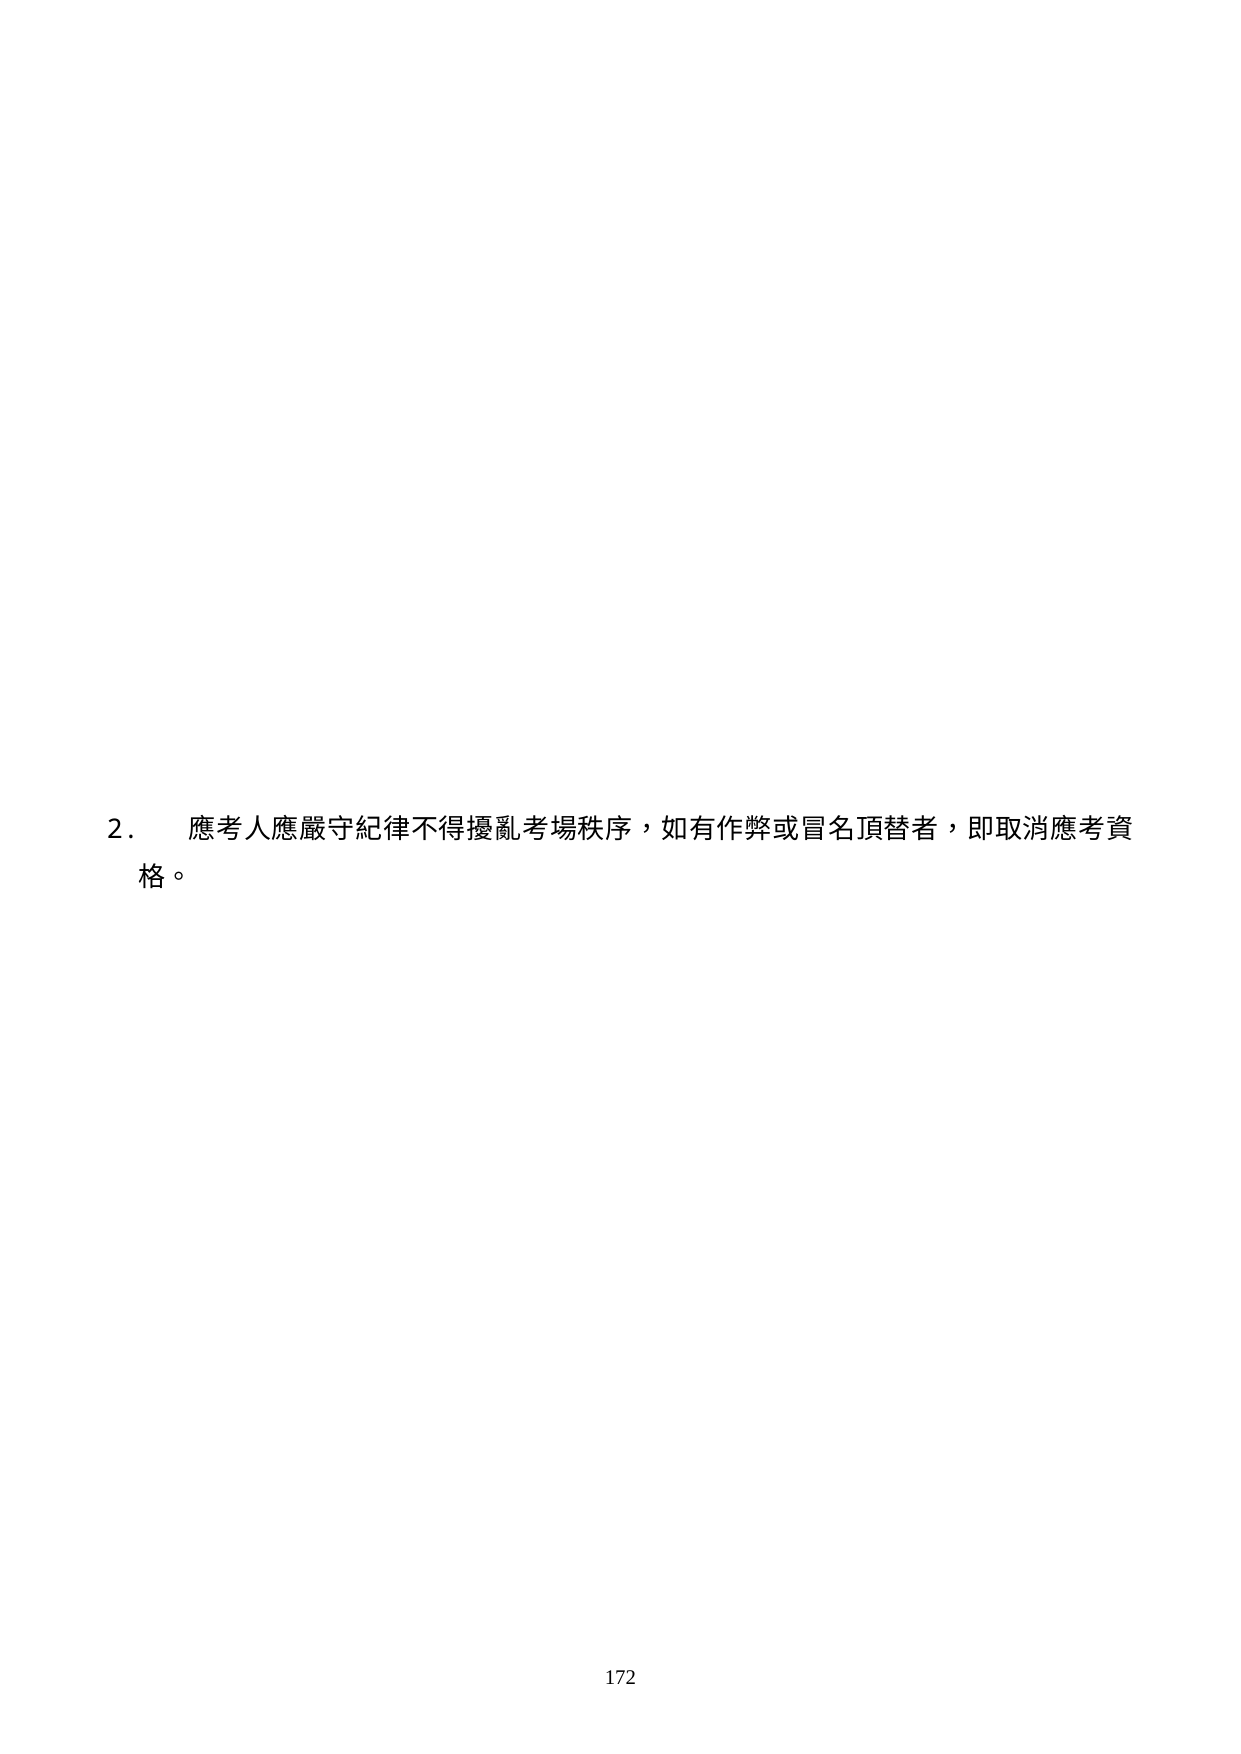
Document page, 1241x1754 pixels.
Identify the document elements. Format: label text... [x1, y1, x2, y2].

list 應考人應嚴守紀律不得擾亂考場秩序，如有作弊或冒名頂替者，即取消應考資格。 [106, 800, 1134, 896]
